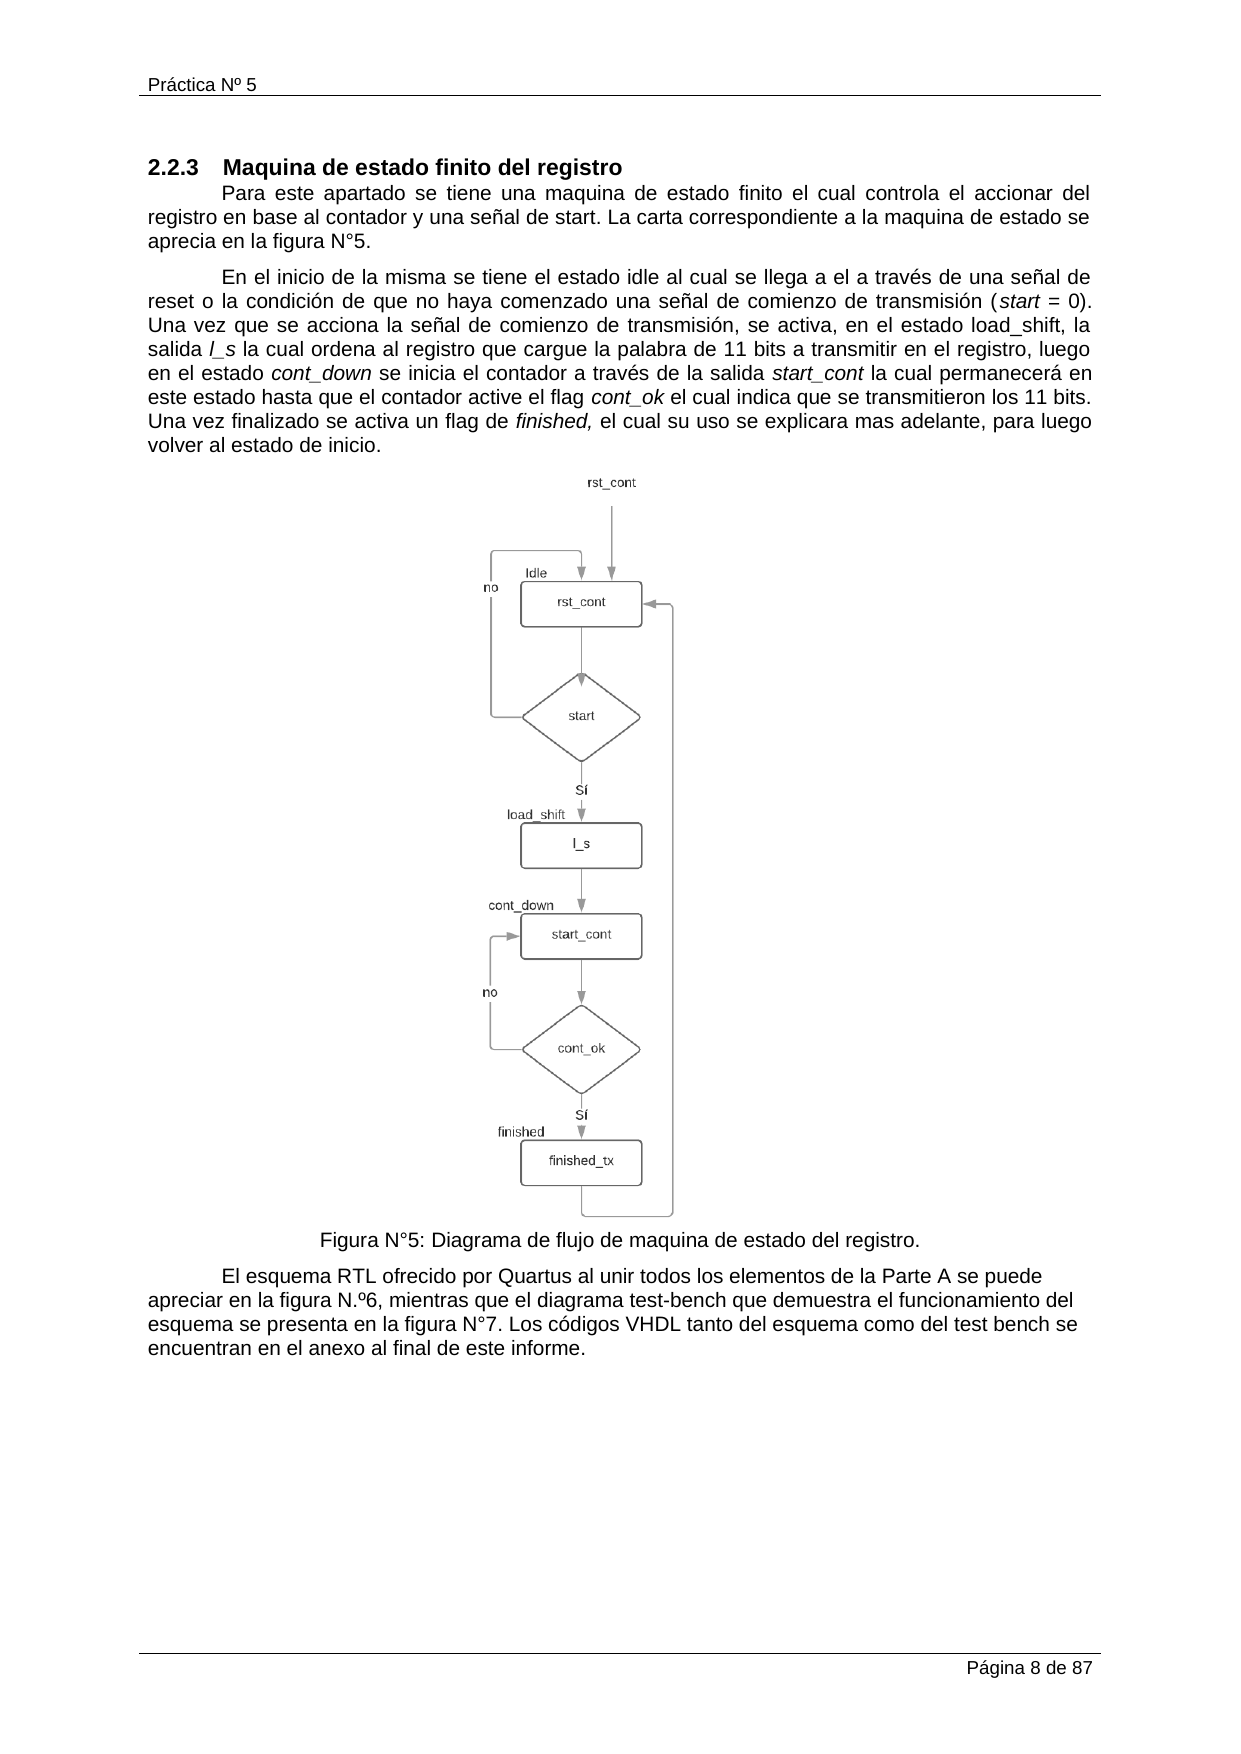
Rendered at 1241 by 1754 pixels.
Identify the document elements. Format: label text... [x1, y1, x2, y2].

text Para este apartado se tiene una maquina de estado finito el cual controla el accionar del registro en base al contador y una señal de start. La carta correspondiente a la maquina de estado se aprecia en la figura N°5. [148, 181, 1092, 252]
subtitle Maquina de estado finito del registro [148, 154, 1092, 181]
text El esquema RTL ofrecido por Quartus al unir todos los elementos de la Parte A se puede apreciar en la figura N.º6, mientras que el diagrama test-bench que demuestra el funcionamiento del esquema se presenta en la figura N°7. Los códigos VHDL tanto del esquema como del test bench se encuentran en el anexo al final de este informe. [148, 1264, 1092, 1360]
picture [459, 465, 694, 1226]
text Figura N°5: Diagrama de flujo de maquina de estado del registro. [148, 1227, 1092, 1251]
text En el inicio de la misma se tiene el estado idle al cual se llega a el a través de una señal de reset o la condición de que no haya comenzado una señal de comienzo de transmisión (start = 0). Una vez que se acciona la señal de comienzo de transmisión, se activa, en el estado load_shift, la salida l_s la cual ordena al registro que cargue la palabra de 11 bits a transmitir en el registro, luego en el estado cont_down se inicia el contador a través de la salida start_cont la cual permanecerá en este estado hasta que el contador active el flag cont_ok el cual indica que se transmitieron los 11 bits. Una vez finalizado se activa un flag de finished, el cual su uso se explicara mas adelante, para luego volver al estado de inicio. [148, 265, 1092, 457]
